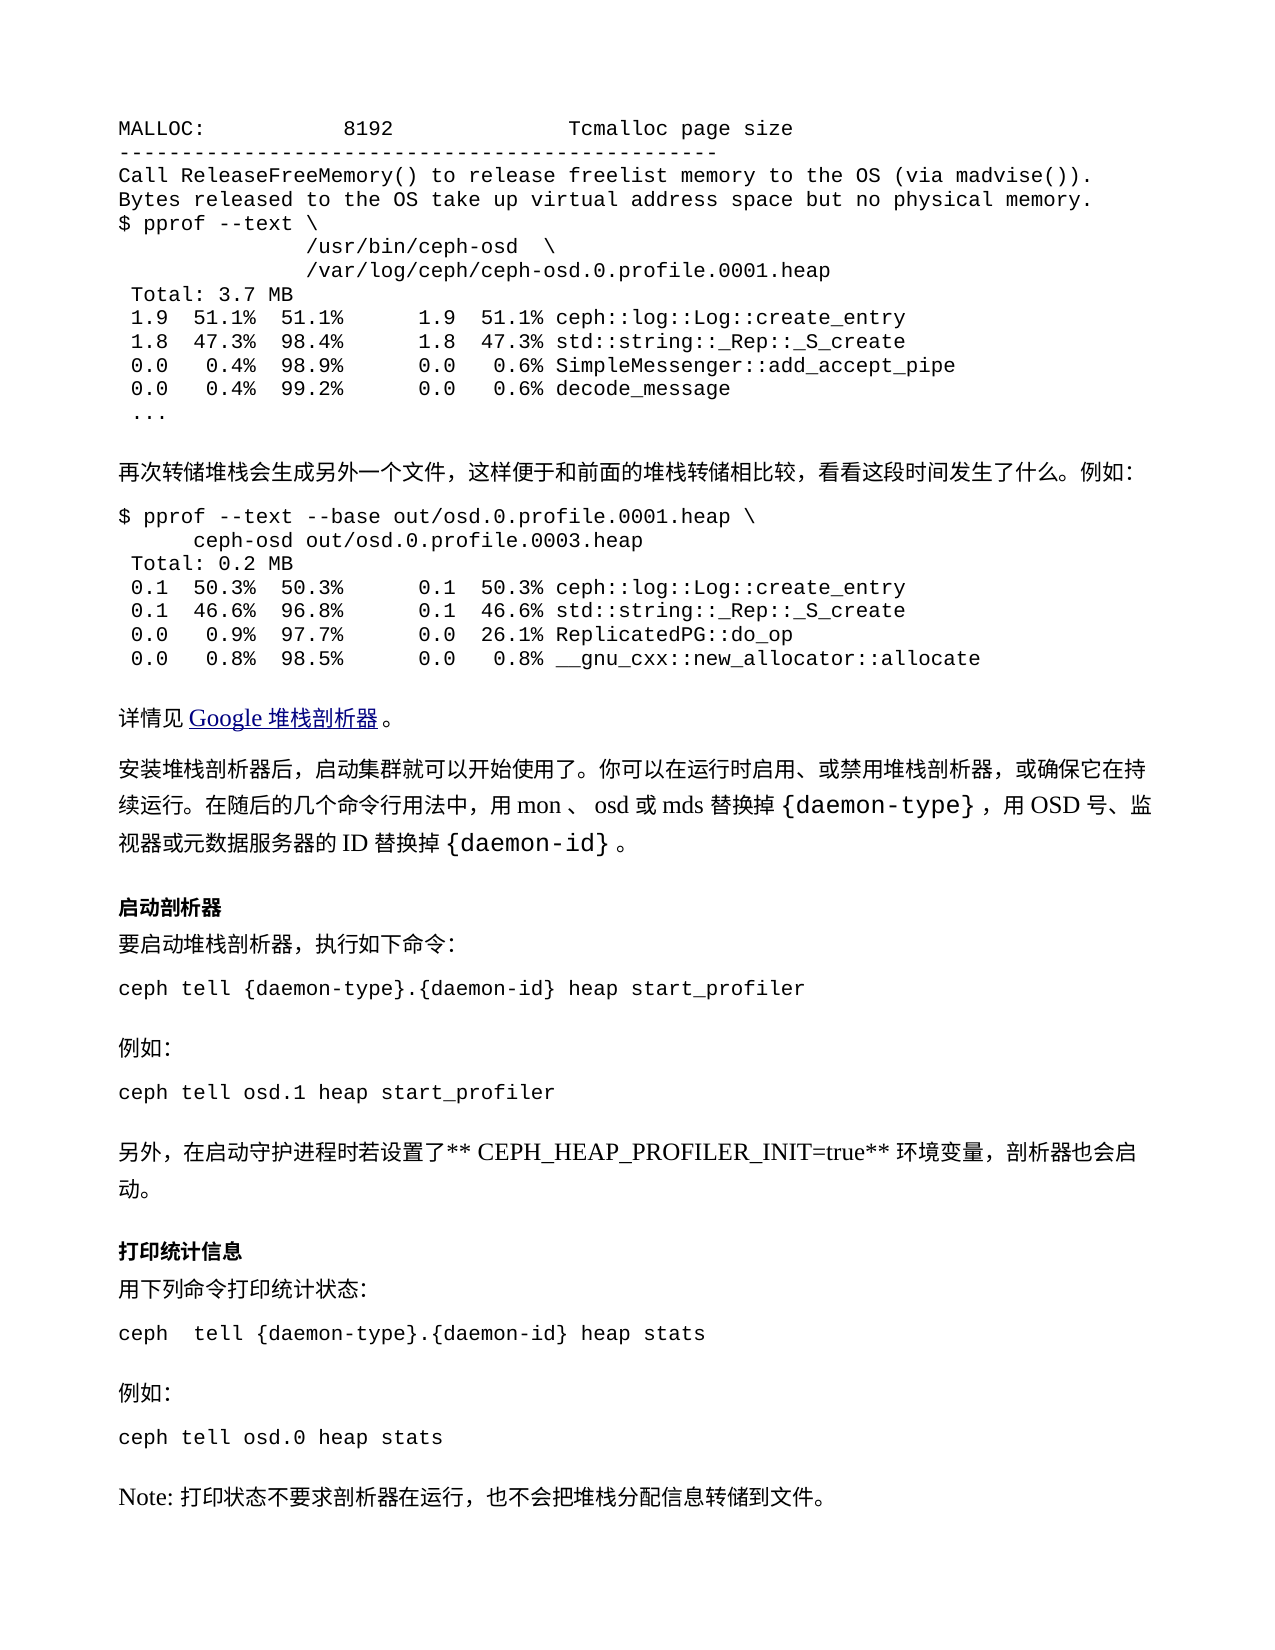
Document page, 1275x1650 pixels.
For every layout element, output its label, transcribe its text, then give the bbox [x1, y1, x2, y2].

text ------------------------------------------------ [118, 142, 1157, 165]
text 详情见 Google 堆栈剖析器 。 [118, 701, 1157, 733]
text ceph tell osd.0 heap stats [118, 1427, 1157, 1450]
subtitle 启动剖析器 [118, 891, 1157, 921]
text MALLOC: 8192 Tcmalloc page size [118, 118, 1157, 142]
text 0.0 0.8% 98.5% 0.0 0.8% __gnu_cxx::new_allocator::allocate [118, 648, 1157, 671]
text 0.0 0.9% 97.7% 0.0 26.1% ReplicatedPG::do_op [118, 624, 1157, 648]
text ceph-osd out/osd.0.profile.0003.heap [118, 529, 1157, 553]
text $ pprof --text --base out/osd.0.profile.0001.heap \ [118, 506, 1157, 529]
text Call ReleaseFreeMemory() to release freelist memory to the OS (via madvise()). [118, 165, 1157, 189]
subtitle 打印统计信息 [118, 1235, 1157, 1265]
text /var/log/ceph/ceph-osd.0.profile.0001.heap [118, 260, 1157, 284]
text ceph tell {daemon-type}.{daemon-id} heap stats [118, 1323, 1157, 1346]
text 1.9 51.1% 51.1% 1.9 51.1% ceph::log::Log::create_entry [118, 307, 1157, 331]
text Bytes released to the OS take up virtual address space but no physical memory. [118, 189, 1157, 213]
text 1.8 47.3% 98.4% 1.8 47.3% std::string::_Rep::_S_create [118, 331, 1157, 354]
text $ pprof --text \ [118, 213, 1157, 236]
text 再次转储堆栈会生成另外一个文件，这样便于和前面的堆栈转储相比较，看看这段时间发生了什么。例如： [118, 455, 1157, 487]
text Total: 0.2 MB [118, 553, 1157, 577]
text /usr/bin/ceph-osd \ [118, 236, 1157, 260]
text 用下列命令打印统计状态： [118, 1272, 1157, 1303]
text ... [118, 402, 1157, 426]
text Note: 打印状态不要求剖析器在运行，也不会把堆栈分配信息转储到文件。 [118, 1480, 1157, 1511]
text 0.1 46.6% 96.8% 0.1 46.6% std::string::_Rep::_S_create [118, 601, 1157, 624]
text 要启动堆栈剖析器，执行如下命令： [118, 927, 1157, 959]
text 0.1 50.3% 50.3% 0.1 50.3% ceph::log::Log::create_entry [118, 577, 1157, 601]
text Total: 3.7 MB [118, 284, 1157, 307]
text 例如： [118, 1376, 1157, 1407]
text 安装堆栈剖析器后，启动集群就可以开始使用了。你可以在运行时启用、或禁用堆栈剖析器，或确保它在持续运行。在随后的几个命令行用法中，用 mon 、 osd 或 mds 替换掉 {daemon-type} ，用 OSD 号、监视器或元数据服务器的 ID 替换掉 {daemon-id} 。 [118, 752, 1157, 859]
text 另外，在启动守护进程时若设置了** CEPH_HEAP_PROFILER_INIT=true** 环境变量，剖析器也会启动。 [118, 1135, 1157, 1203]
text 例如： [118, 1031, 1157, 1063]
text ceph tell osd.1 heap start_profiler [118, 1082, 1157, 1106]
text ceph tell {daemon-type}.{daemon-id} heap start_profiler [118, 978, 1157, 1002]
text 0.0 0.4% 98.9% 0.0 0.6% SimpleMessenger::add_accept_pipe [118, 354, 1157, 378]
text 0.0 0.4% 99.2% 0.0 0.6% decode_message [118, 378, 1157, 402]
